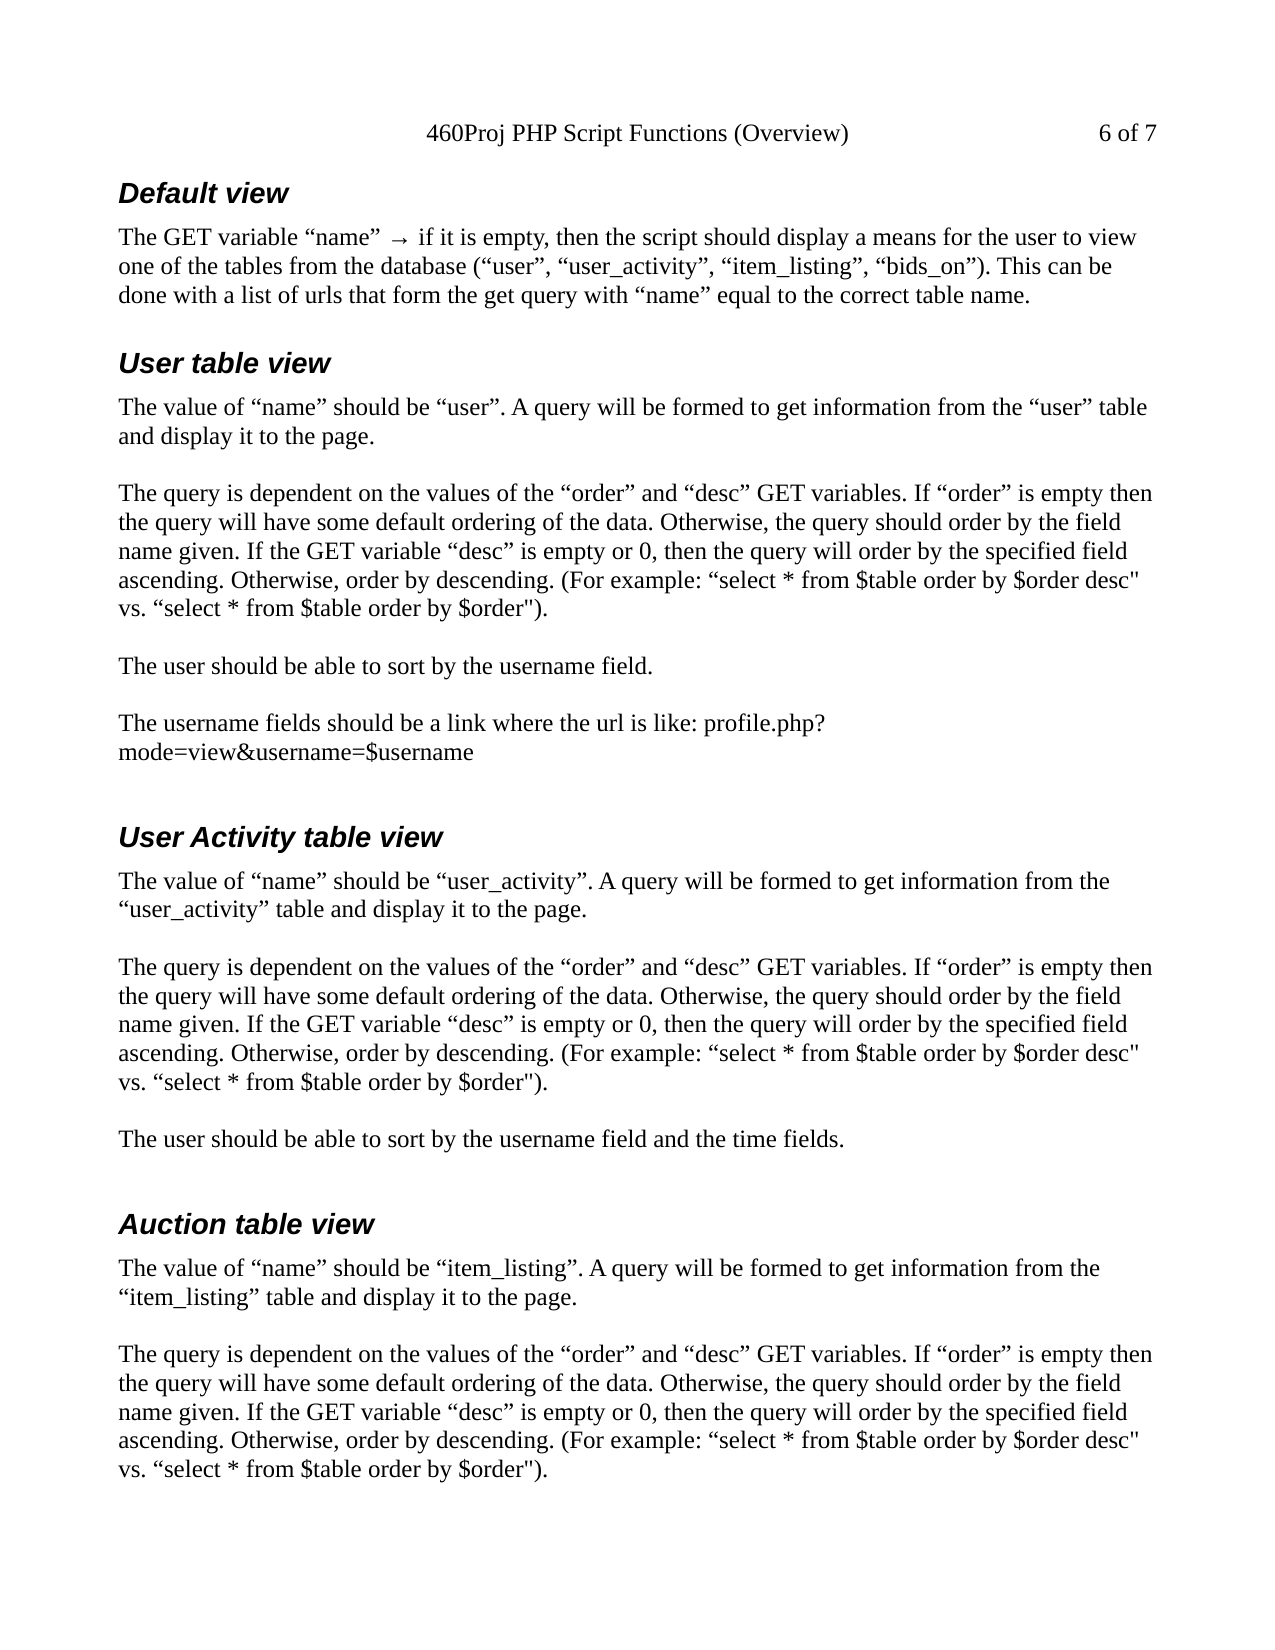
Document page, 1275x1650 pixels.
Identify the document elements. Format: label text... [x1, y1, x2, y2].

text The query is dependent on the values of the “order” and “desc” GET variables. If “order” is empty then the query will have some default ordering of the data. Otherwise, the query should order by the field name given. If the GET variable “desc” is empty or 0, then the query will order by the specified field ascending. Otherwise, order by descending. (For example: “select * from $table order by $order desc" vs. “select * from $table order by $order"). [118, 952, 1157, 1096]
text The value of “name” should be “item_listing”. A query will be formed to get information from the “item_listing” table and display it to the page. [118, 1253, 1157, 1311]
subtitle Auction table view [118, 1207, 1157, 1241]
text The GET variable “name” → if it is empty, then the script should display a means for the user to view one of the tables from the database (“user”, “user_activity”, “item_listing”, “bids_on”). This can be done with a list of urls that form the get query with “name” equal to the correct table name. [118, 222, 1157, 309]
text The user should be able to sort by the username field. [118, 651, 1157, 680]
text The value of “name” should be “user_activity”. A query will be formed to get information from the “user_activity” table and display it to the page. [118, 866, 1157, 923]
subtitle Default view [118, 176, 1157, 210]
text The query is dependent on the values of the “order” and “desc” GET variables. If “order” is empty then the query will have some default ordering of the data. Otherwise, the query should order by the field name given. If the GET variable “desc” is empty or 0, then the query will order by the specified field ascending. Otherwise, order by descending. (For example: “select * from $table order by $order desc" vs. “select * from $table order by $order"). [118, 1339, 1157, 1483]
subtitle User table view [118, 346, 1157, 380]
text The query is dependent on the values of the “order” and “desc” GET variables. If “order” is empty then the query will have some default ordering of the data. Otherwise, the query should order by the field name given. If the GET variable “desc” is empty or 0, then the query will order by the specified field ascending. Otherwise, order by descending. (For example: “select * from $table order by $order desc" vs. “select * from $table order by $order"). [118, 478, 1157, 622]
text The username fields should be a link where the url is like: profile.php?mode=view&username=$username [118, 708, 1157, 766]
subtitle User Activity table view [118, 820, 1157, 853]
text The value of “name” should be “user”. A query will be formed to get information from the “user” table and display it to the page. [118, 392, 1157, 450]
text The user should be able to sort by the username field and the time fields. [118, 1124, 1157, 1153]
